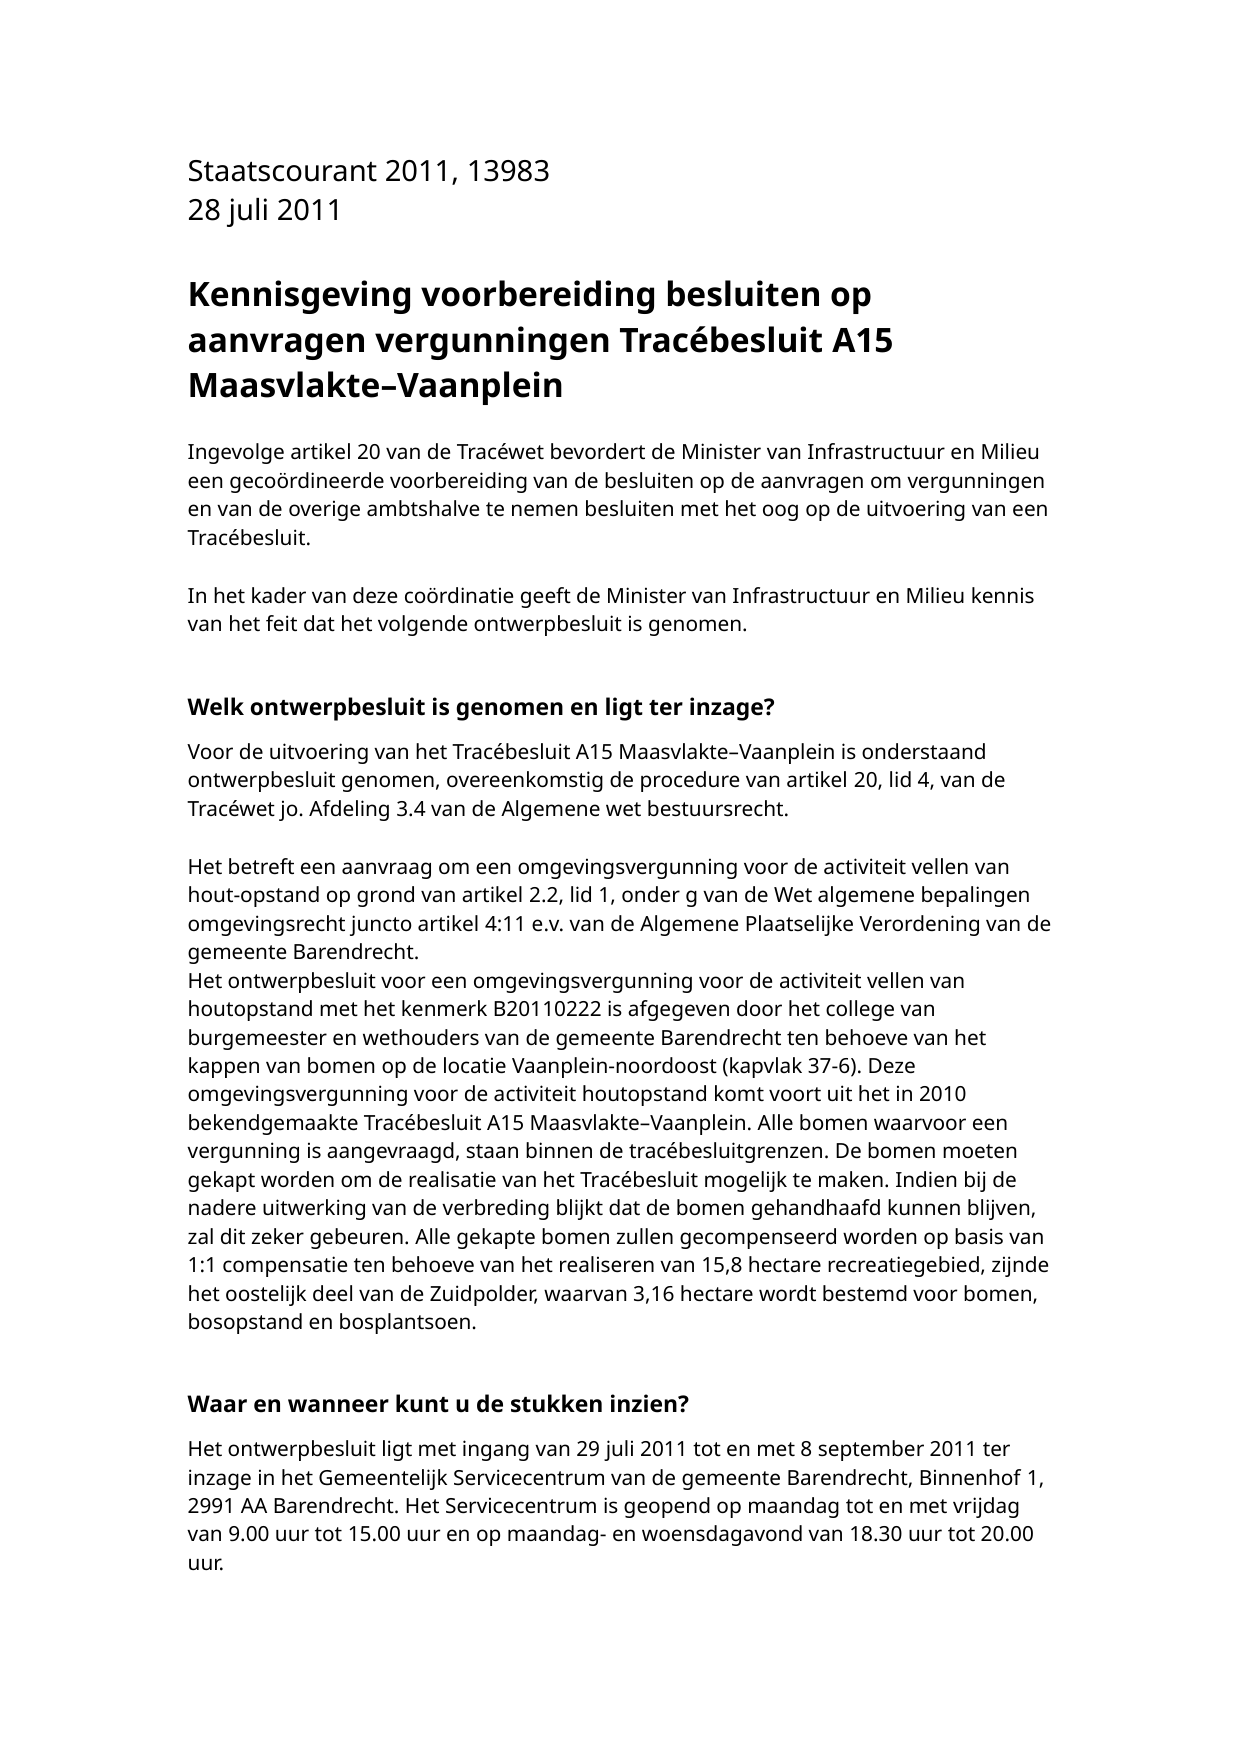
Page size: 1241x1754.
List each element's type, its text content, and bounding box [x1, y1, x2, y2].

text Het ontwerpbesluit voor een omgevingsvergunning voor de activiteit vellen van houtopstand met het kenmerk B20110222 is afgegeven door het college van burgemeester en wethouders van de gemeente Barendrecht ten behoeve van het kappen van bomen op de locatie Vaanplein-noordoost (kapvlak 37-6). Deze omgevingsvergunning voor de activiteit houtopstand komt voort uit het in 2010 bekendgemaakte Tracébesluit A15 Maasvlakte–Vaanplein. Alle bomen waarvoor een vergunning is aangevraagd, staan binnen de tracébesluitgrenzen. De bomen moeten gekapt worden om de realisatie van het Tracébesluit mogelijk te maken. Indien bij de nadere uitwerking van de verbreding blijkt dat de bomen gehandhaafd kunnen blijven, zal dit zeker gebeuren. Alle gekapte bomen zullen gecompenseerd worden op basis van 1:1 compensatie ten behoeve van het realiseren van 15,8 hectare recreatiegebied, zijnde het oostelijk deel van de Zuidpolder, waarvan 3,16 hectare wordt bestemd voor bomen, bosopstand en bosplantsoen. [187, 966, 1053, 1336]
text Ingevolge artikel 20 van de Tracéwet bevordert de Minister van Infrastructuur en Milieu een gecoördineerde voorbereiding van de besluiten op de aanvragen om vergunningen en van de overige ambtshalve te nemen besluiten met het oog op de uitvoering van een Tracébesluit. [187, 437, 1053, 551]
subtitle Kennisgeving voorbereiding besluiten op aanvragen vergunningen Tracébesluit A15 Maasvlakte–Vaanplein [187, 271, 1053, 407]
text Voor de uitvoering van het Tracébesluit A15 Maasvlakte–Vaanplein is onderstaand ontwerpbesluit genomen, overeenkomstig de procedure van artikel 20, lid 4, van de Tracéwet jo. Afdeling 3.4 van de Algemene wet bestuursrecht. [187, 737, 1053, 822]
text Het ontwerpbesluit ligt met ingang van 29 juli 2011 tot en met 8 september 2011 ter inzage in het Gemeentelijk Servicecentrum van de gemeente Barendrecht, Binnenhof 1, 2991 AA Barendrecht. Het Servicecentrum is geopend op maandag tot en met vrijdag van 9.00 uur tot 15.00 uur en op maandag- en woensdagavond van 18.30 uur tot 20.00 uur. [187, 1434, 1053, 1576]
text 28 juli 2011 [187, 190, 1053, 229]
subtitle Welk ontwerpbesluit is genomen en ligt ter inzage? [187, 691, 1053, 722]
text Het betreft een aanvraag om een omgevingsvergunning voor de activiteit vellen van hout-opstand op grond van artikel 2.2, lid 1, onder g van de Wet algemene bepalingen omgevingsrecht juncto artikel 4:11 e.v. van de Algemene Plaatselijke Verordening van de gemeente Barendrecht. [187, 852, 1053, 966]
subtitle Waar en wanneer kunt u de stukken inzien? [187, 1388, 1053, 1419]
text In het kader van deze coördinatie geeft de Minister van Infrastructuur en Milieu kennis van het feit dat het volgende ontwerpbesluit is genomen. [187, 581, 1053, 638]
text Staatscourant 2011, 13983 [187, 150, 1053, 190]
